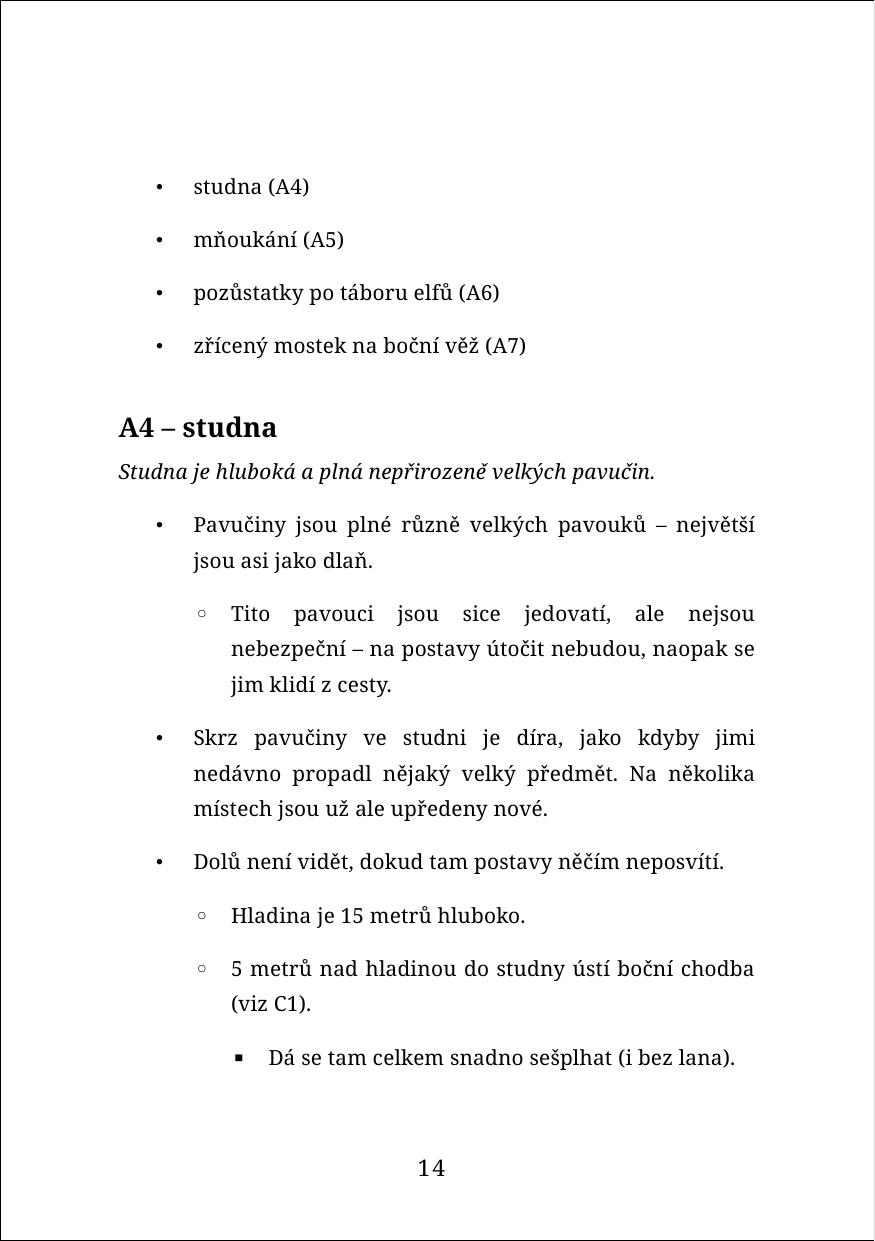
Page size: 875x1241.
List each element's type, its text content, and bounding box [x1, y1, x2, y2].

list mňoukání (A5) [156, 225, 756, 253]
list pozůstatky po táboru elfů (A6) [156, 278, 756, 307]
list 5 metrů nad hladinou do studny ústí boční chodba (viz C1). [193, 954, 756, 1018]
list Tito pavouci jsou sice jedovatí, ale nejsou nebezpeční – na postavy útočit nebudou, naopak se jim klidí z cesty. [193, 599, 756, 698]
list Skrz pavučiny ve studni je díra, jako kdyby jimi nedávno propadl nějaký velký předmět. Na několika místech jsou už ale upředeny nové. [156, 723, 756, 823]
text Studna je hluboká a plná nepřirozeně velkých pavučin. [118, 457, 756, 485]
list zřícený mostek na boční věž (A7) [156, 331, 756, 360]
subtitle A4 – studna [118, 408, 756, 445]
list studna (A4) [156, 172, 756, 200]
list Dá se tam celkem snadno sešplhat (i bez lana). [231, 1043, 756, 1071]
list Hladina je 15 metrů hluboko. [193, 901, 756, 929]
list Dolů není vidět, dokud tam postavy něčím neposvítí. [156, 847, 756, 876]
list Pavučiny jsou plné různě velkých pavouků – největší jsou asi jako dlaň. [156, 510, 756, 574]
